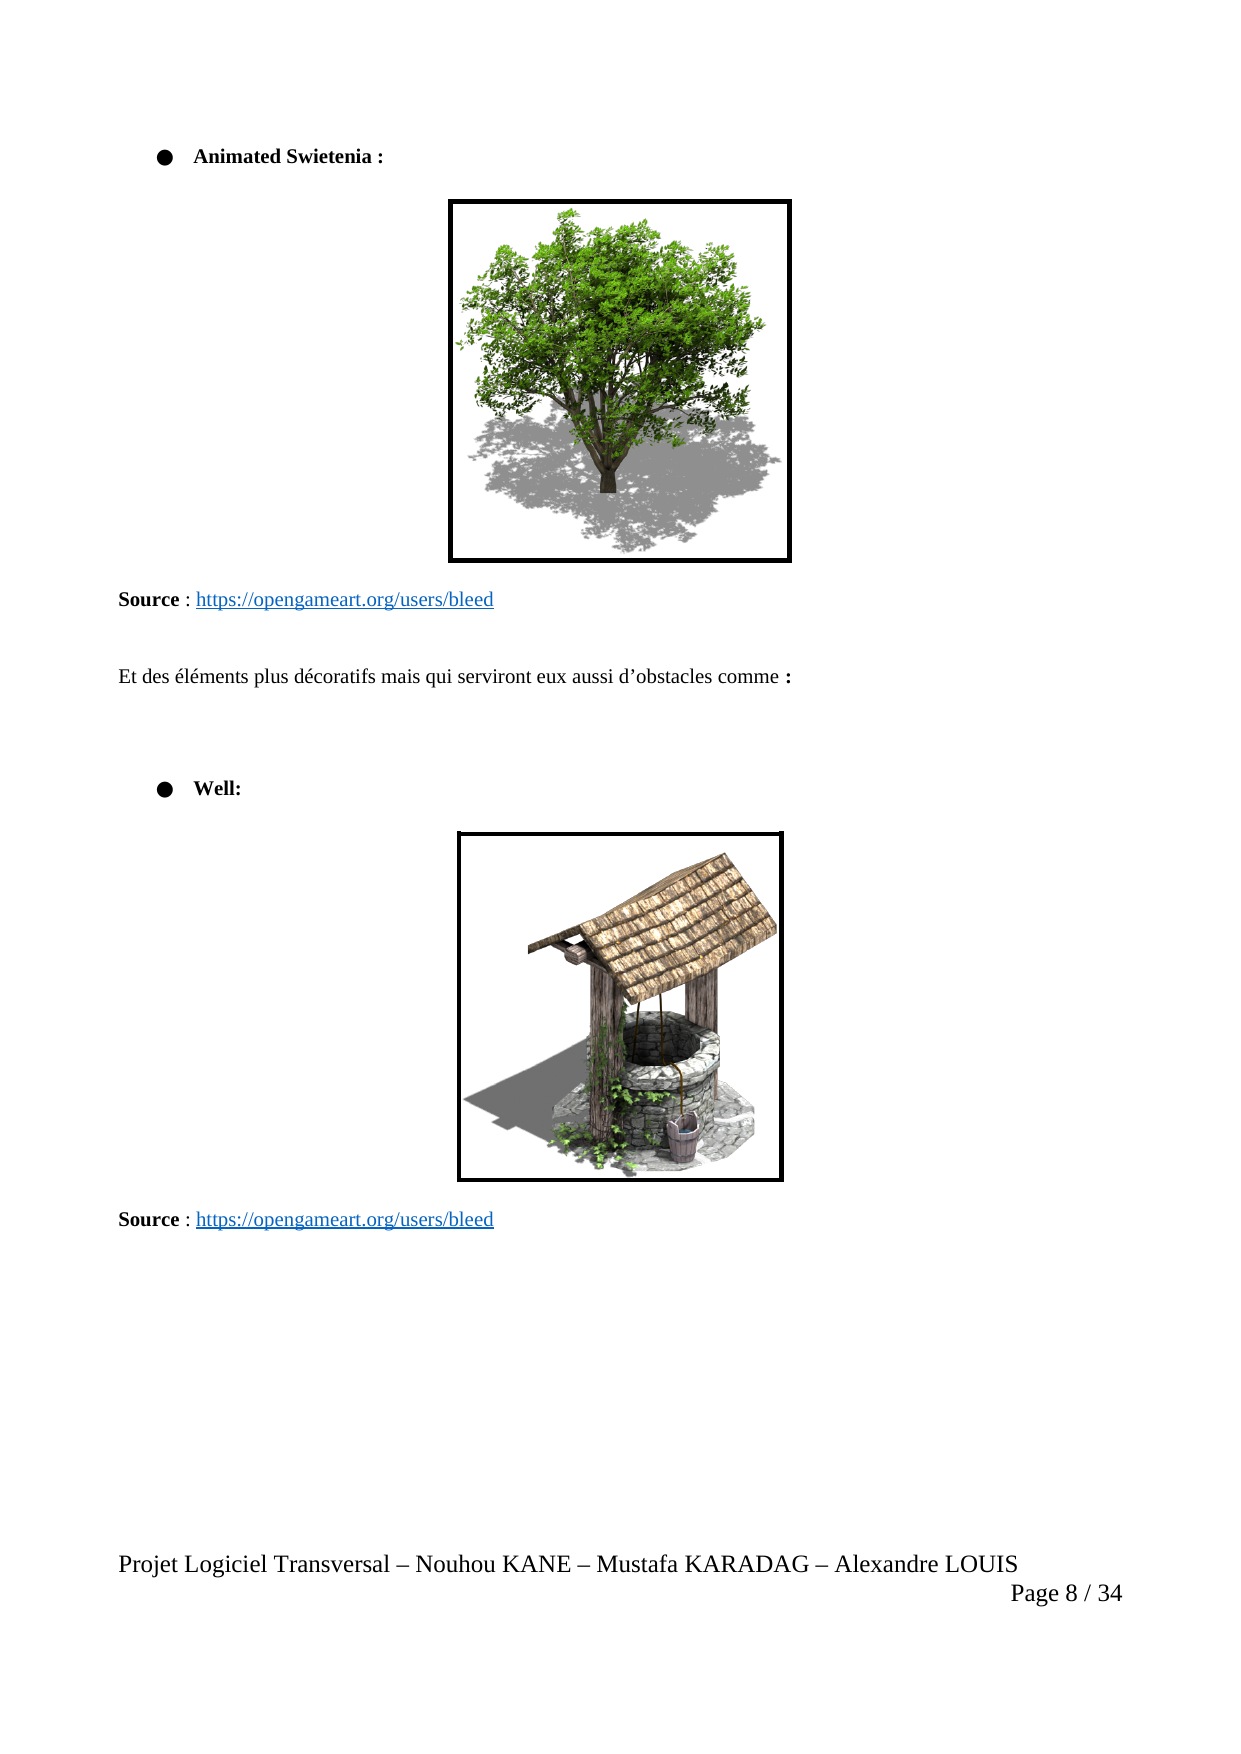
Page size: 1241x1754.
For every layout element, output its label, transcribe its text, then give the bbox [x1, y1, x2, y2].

list Well: [156, 765, 1122, 807]
list Animated Swietenia : [156, 132, 1122, 175]
text Source : https://opengameart.org/users/bleed [118, 587, 1122, 611]
text Et des éléments plus décoratifs mais qui serviront eux aussi d’obstacles comme : [118, 664, 1122, 688]
text Source : https://opengameart.org/users/bleed [118, 1207, 1122, 1231]
